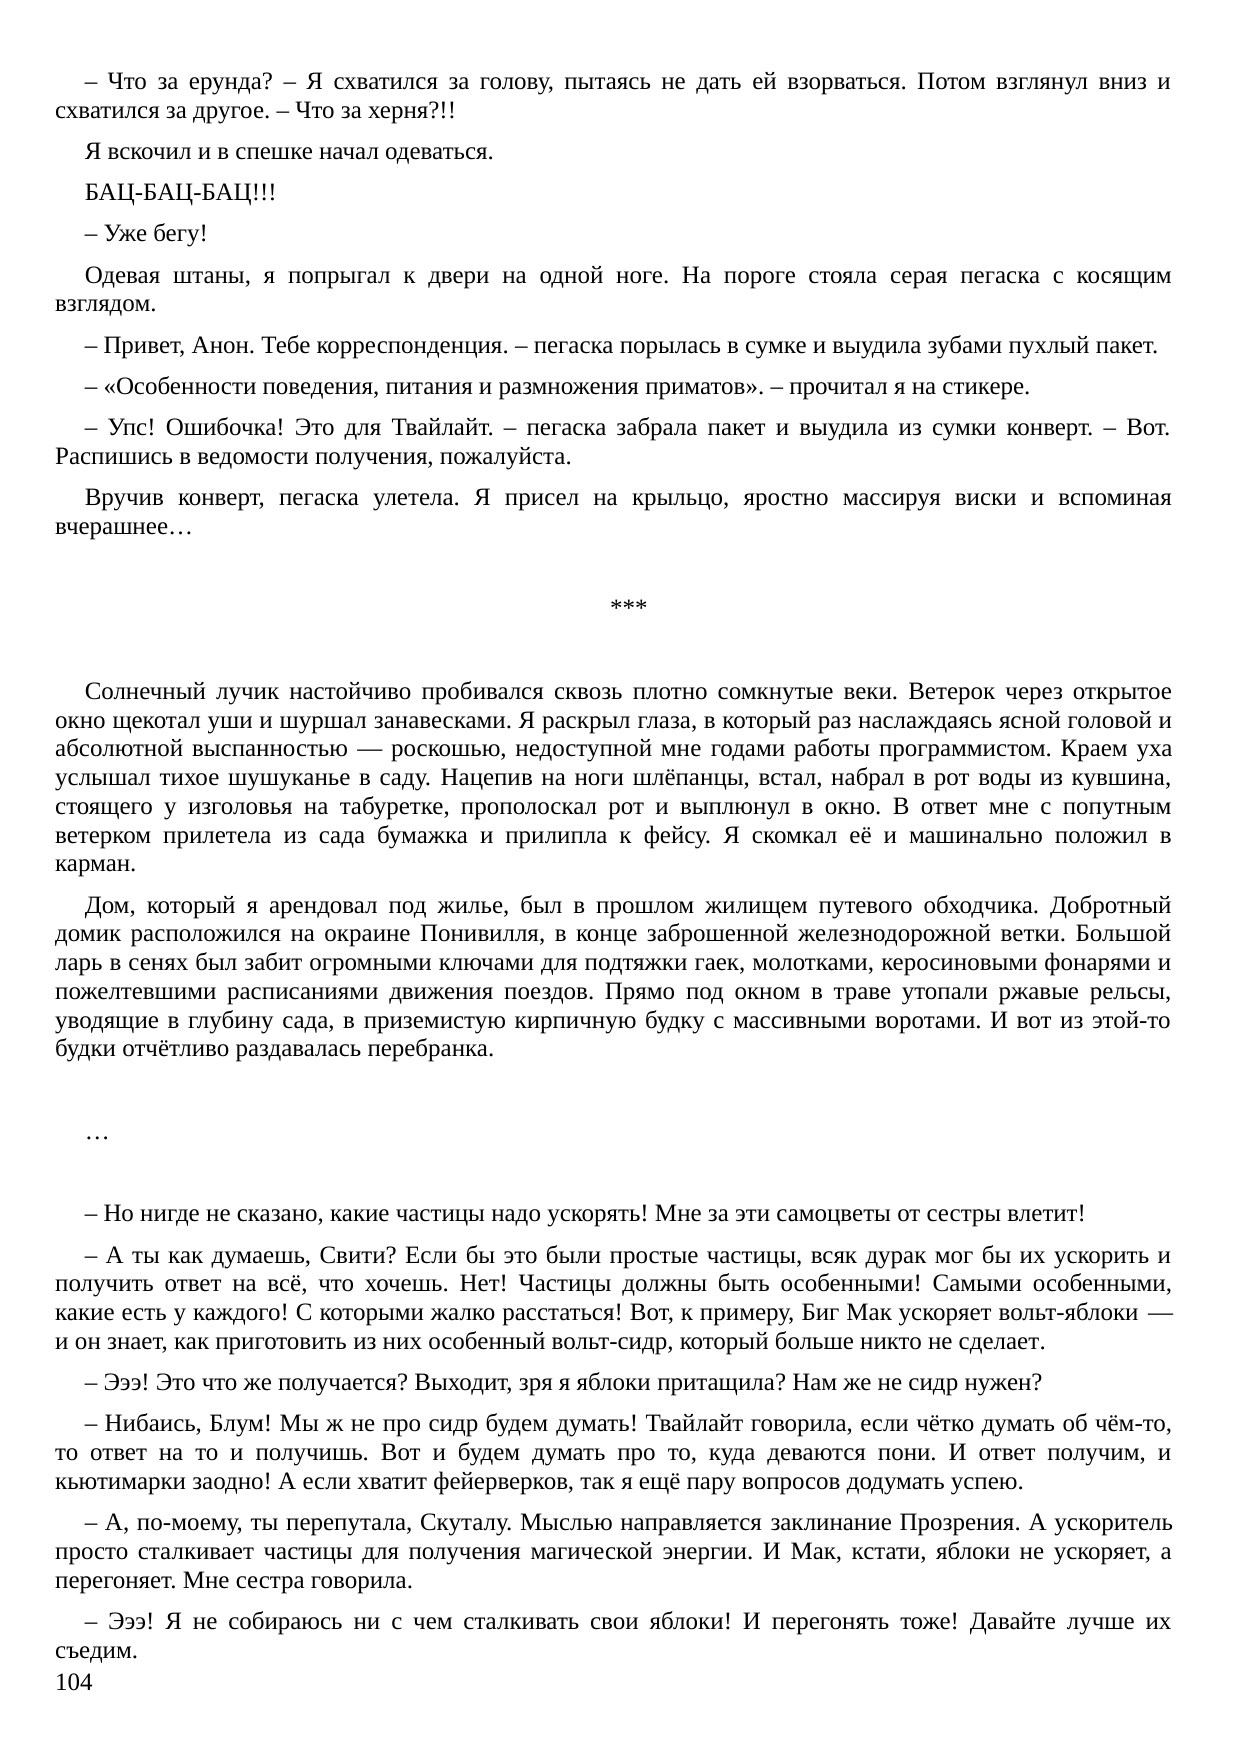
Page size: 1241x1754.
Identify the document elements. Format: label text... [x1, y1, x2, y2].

text – «Особенности поведения, питания и размножения приматов». – прочитал я на стикере. [55, 371, 1173, 400]
text БАЦ-БАЦ-БАЦ!!! [55, 177, 1173, 206]
text – Упс! Ошибочка! Это для Твайлайт. – пегаска забрала пакет и выудила из сумки конверт. – Вот. Распишись в ведомости получения, пожалуйста. [55, 412, 1173, 470]
text Я вскочил и в спешке начал одеваться. [55, 136, 1173, 165]
text – Эээ! Это что же получается? Выходит, зря я яблоки притащила? Нам же не сидр нужен? [55, 1367, 1173, 1396]
text – Но нигде не сказано, какие частицы надо ускорять! Мне за эти самоцветы от сестры влетит! [55, 1198, 1173, 1227]
text Дом, который я арендовал под жилье, был в прошлом жилищем путевого обходчика. Добротный домик расположился на окраине Понивилля, в конце заброшенной железнодорожной ветки. Большой ларь в сенях был забит огромными ключами для подтяжки гаек, молотками, керосиновыми фонарями и пожелтевшими расписаниями движения поездов. Прямо под окном в траве утопали ржавые рельсы, уводящие в глубину сада, в приземистую кирпичную будку с массивными воротами. И вот из этой-то будки отчётливо раздавалась перебранка. [55, 890, 1173, 1062]
text Солнечный лучик настойчиво пробивался сквозь плотно сомкнутые веки. Ветерок через открытое окно щекотал уши и шуршал занавесками. Я раскрыл глаза, в который раз наслаждаясь ясной головой и абсолютной выспанностью — роскошью, недоступной мне годами работы программистом. Краем уха услышал тихое шушуканье в саду. Нацепив на ноги шлёпанцы, встал, набрал в рот воды из кувшина, стоящего у изголовья на табуретке, прополоскал рот и выплюнул в окно. В ответ мне с попутным ветерком прилетела из сада бумажка и прилипла к фейсу. Я скомкал её и машинально положил в карман. [55, 676, 1173, 877]
text – Уже бегу! [55, 218, 1173, 247]
text *** [55, 593, 1173, 622]
text – А, по-моему, ты перепутала, Скуталу. Мыслью направляется заклинание Прозрения. А ускоритель просто сталкивает частицы для получения магической энергии. И Мак, кстати, яблоки не ускоряет, а перегоняет. Мне сестра говорила. [55, 1507, 1173, 1593]
text – Нибаись, Блум! Мы ж не про сидр будем думать! Твайлайт говорила, если чётко думать об чём-то, то ответ на то и получишь. Вот и будем думать про то, куда деваются пони. И ответ получим, и кьютимарки заодно! А если хватит фейерверков, так я ещё пару вопросов додумать успею. [55, 1408, 1173, 1495]
text – Что за ерунда? – Я схватился за голову, пытаясь не дать ей взорваться. Потом взглянул вниз и схватился за другое. – Что за херня?!! [55, 66, 1173, 123]
text – Привет, Анон. Тебе корреспонденция. – пегаска порылась в сумке и выудила зубами пухлый пакет. [55, 330, 1173, 358]
text – Эээ! Я не собираюсь ни с чем сталкивать свои яблоки! И перегонять тоже! Давайте лучше их съедим. [55, 1606, 1173, 1663]
text – А ты как думаешь, Свити? Если бы это были простые частицы, всяк дурак мог бы их ускорить и получить ответ на всё, что хочешь. Нет! Частицы должны быть особенными! Самыми особенными, какие есть у каждого! С которыми жалко расстаться! Вот, к примеру, Биг Мак ускоряет вольт-яблоки — и он знает, как приготовить из них особенный вольт-сидр, который больше никто не сделает. [55, 1240, 1173, 1355]
text … [55, 1116, 1173, 1145]
text Вручив конверт, пегаска улетела. Я присел на крыльцо, яростно массируя виски и вспоминая вчерашнее… [55, 482, 1173, 540]
text Одевая штаны, я попрыгал к двери на одной ноге. На пороге стояла серая пегаска с косящим взглядом. [55, 260, 1173, 317]
